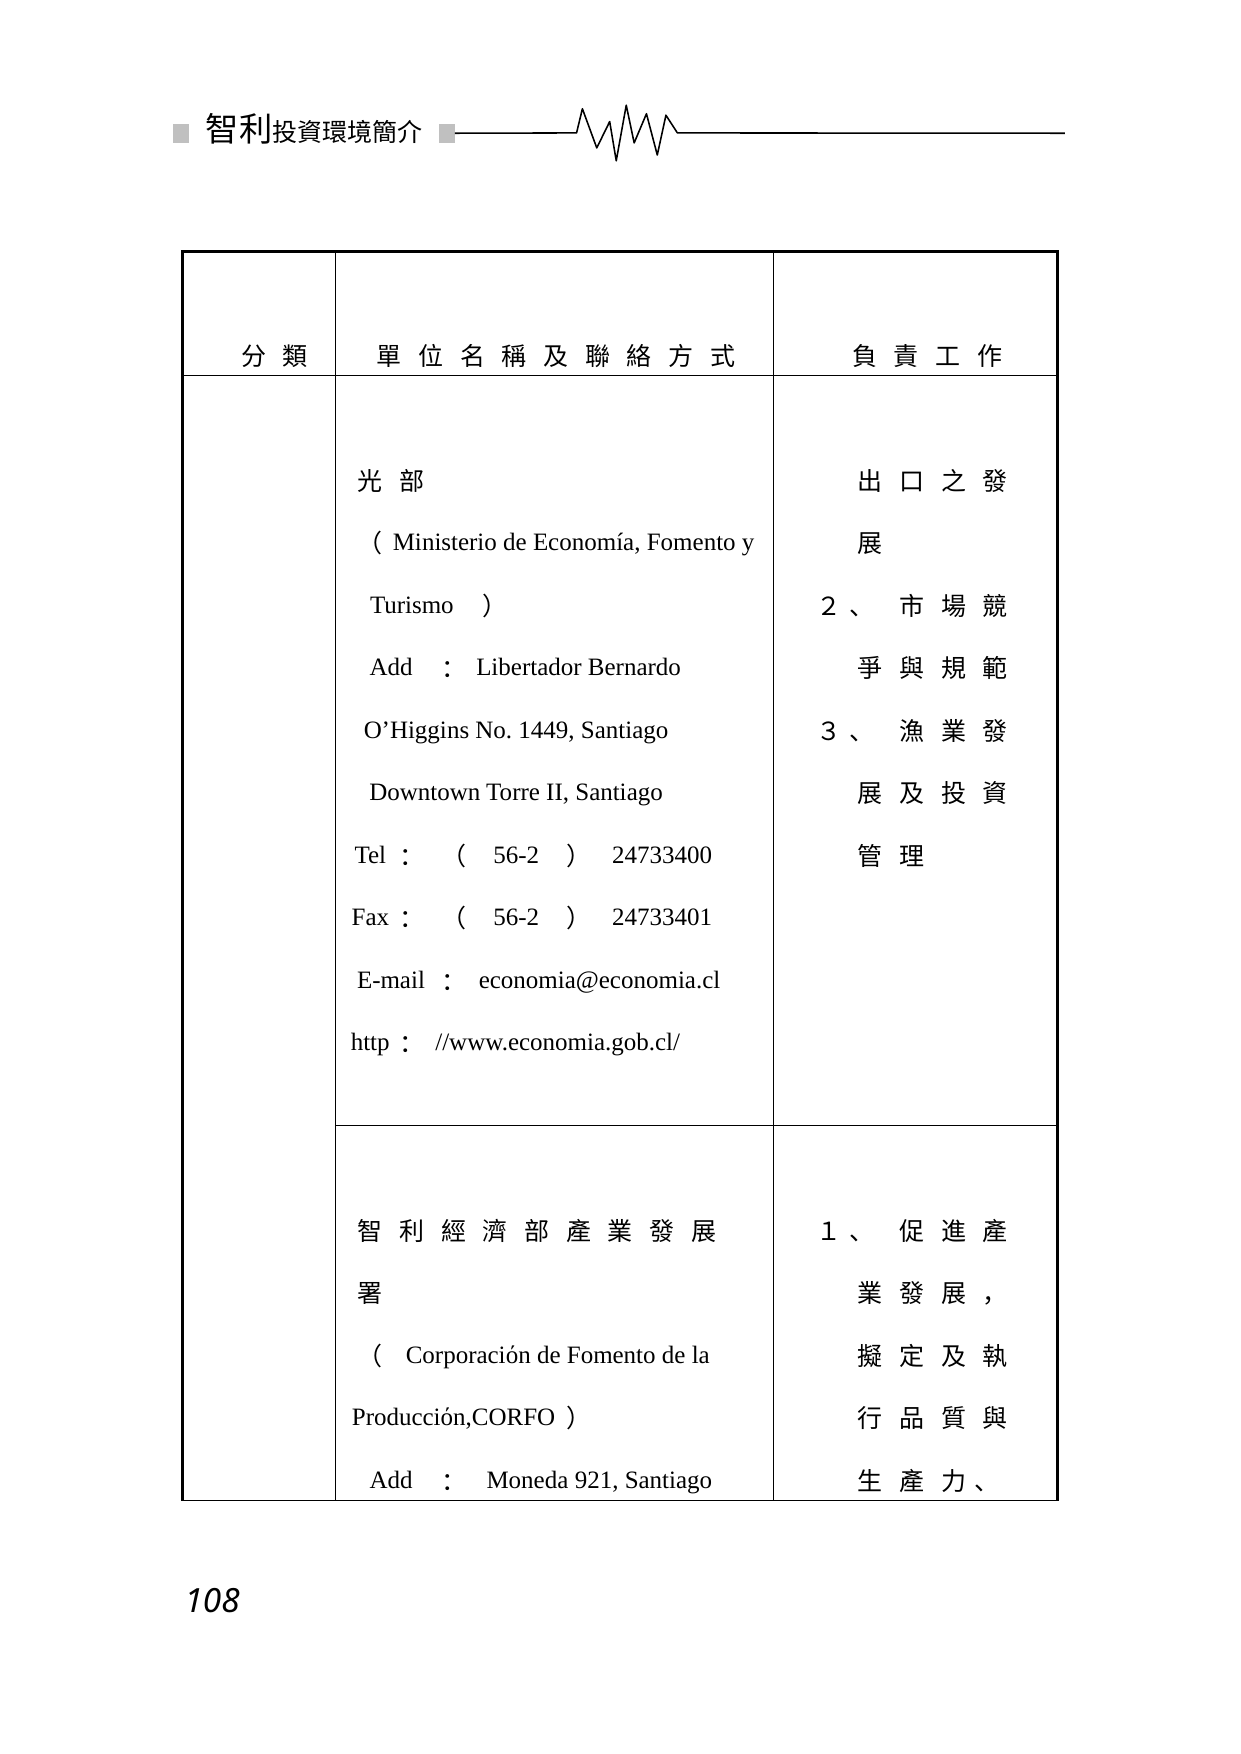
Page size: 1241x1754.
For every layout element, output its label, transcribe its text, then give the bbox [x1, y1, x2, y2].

table_header 單位名稱及聯絡方式 [336, 253, 773, 375]
table_header 負責工作 [774, 253, 1056, 375]
table_cell 光部 （Ministerio de Economía, Fomento y Turismo） Add：Libertador Bernardo O’Higgins No. 1449, Santiago Downtown Torre II, Santiago Tel：（56-2）24733400 Fax：（56-2）24733401 E-mail：economia@economia.cl http：//www.economia.gob.cl/ [336, 376, 773, 1125]
table_header 分類 [184, 253, 335, 375]
table_cell １、促進產業發展，擬定及執行品質與生產力、 [774, 1126, 1056, 1500]
table_cell [184, 376, 335, 1500]
table_cell 出口之發展 ２、市場競爭與規範 ３、漁業發展及投資管理 [774, 376, 1056, 1125]
table_cell 智利經濟部產業發展署 （Corporaciόn de Fomento de la Producciόn,CORFO） Add：Moneda 921, Santiago [336, 1126, 773, 1500]
